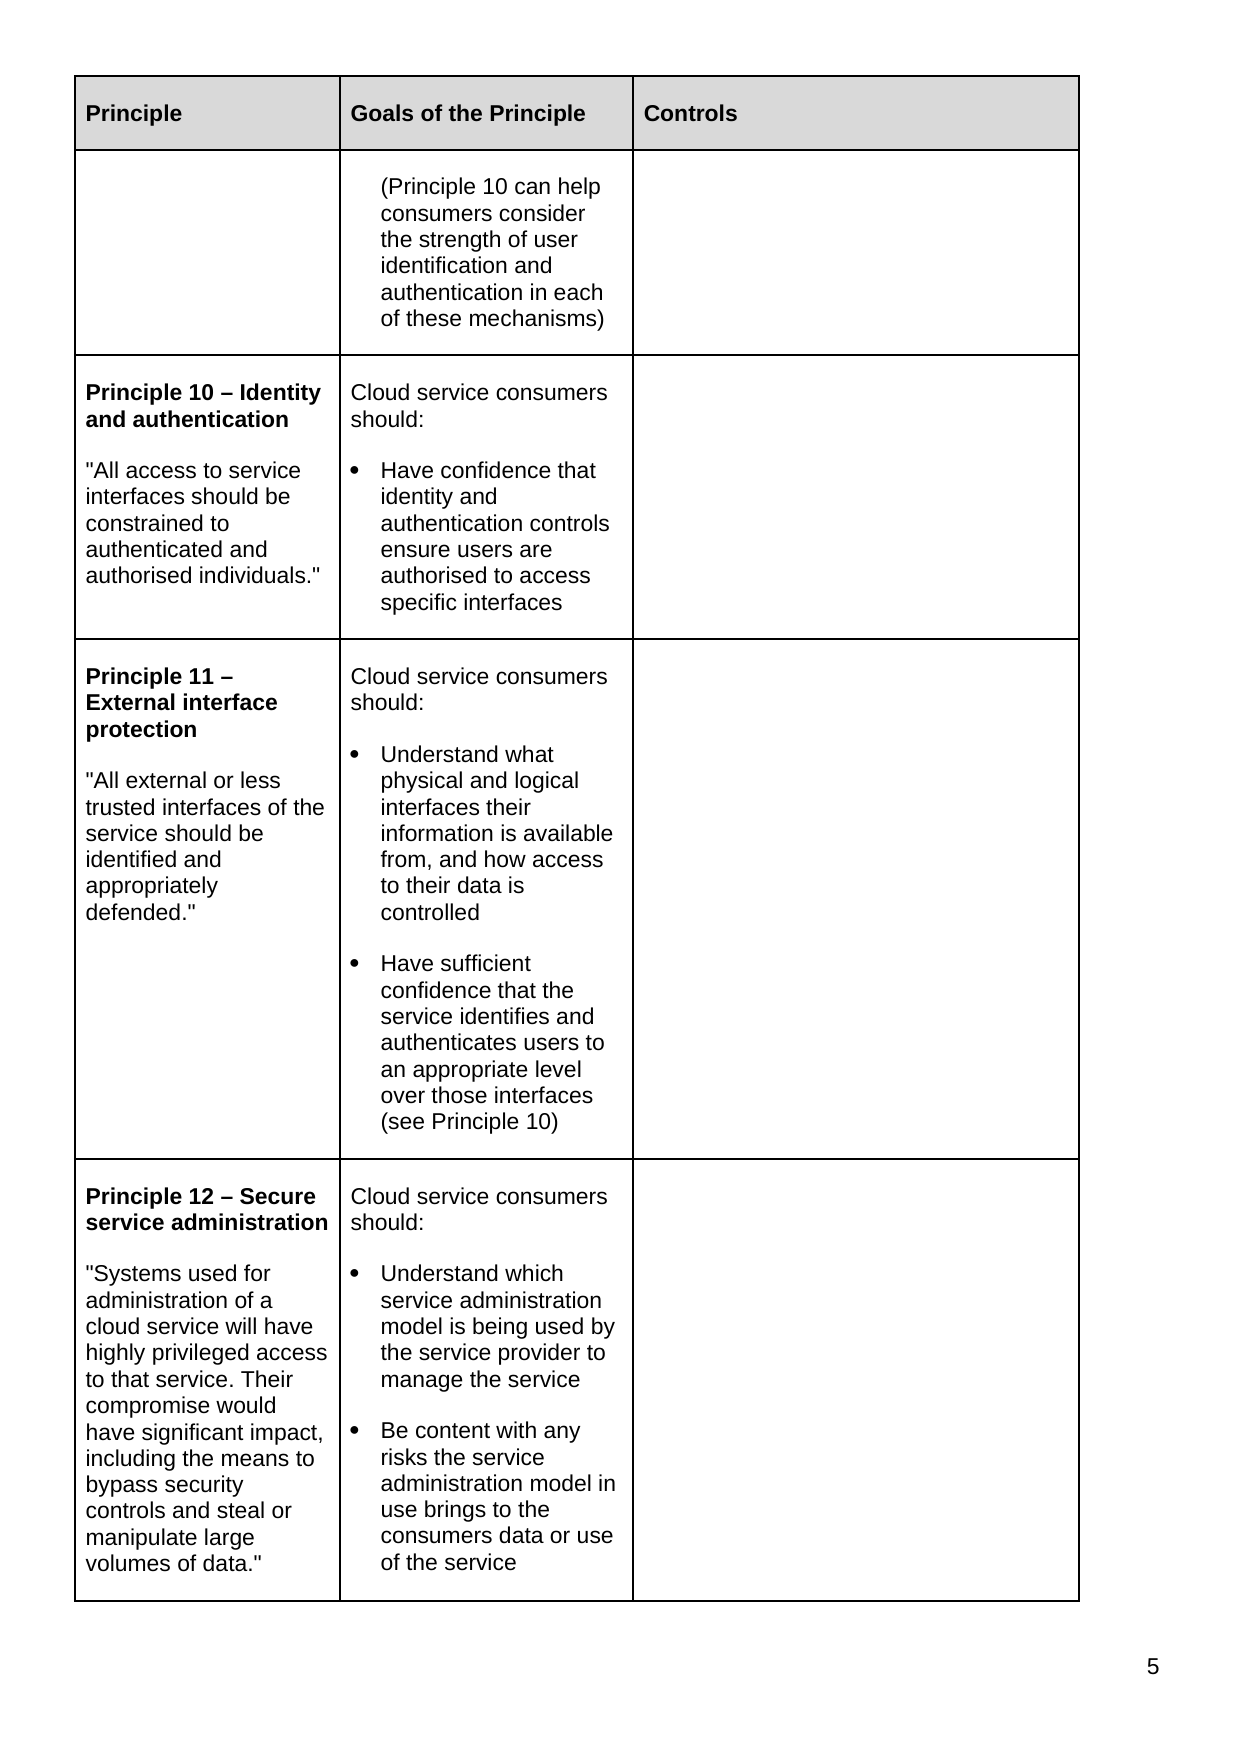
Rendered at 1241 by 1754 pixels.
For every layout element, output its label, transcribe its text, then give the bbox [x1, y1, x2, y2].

table_cell Principle 10 – Identity and authentication "All access to service interfaces should be constrained to authenticated and authorised individuals." [76, 356, 339, 638]
table_cell Cloud service consumers should: Have confidence that identity and authentication controls ensure users are authorised to access specific interfaces [341, 356, 632, 638]
table_header Principle [76, 77, 339, 149]
table_cell (Principle 10 can help consumers consider the strength of user identification and authentication in each of these mechanisms) [341, 151, 632, 354]
table_cell [634, 640, 1078, 1158]
table_cell Cloud service consumers should: Understand what physical and logical interfaces their information is available from, and how access to their data is controlled Have sufficient confidence that the service identifies and authenticates users to an appropriate level over those interfaces (see Principle 10) [341, 640, 632, 1158]
table_cell Cloud service consumers should: Understand which service administration model is being used by the service provider to manage the service Be content with any risks the service administration model in use brings to the consumers data or use of the service [341, 1160, 632, 1599]
table_header Goals of the Principle [341, 77, 632, 149]
table_cell [634, 1160, 1078, 1599]
table_cell [76, 151, 339, 354]
table_cell [634, 151, 1078, 354]
table_cell Principle 12 – Secure service administration "Systems used for administration of a cloud service will have highly privileged access to that service. Their compromise would have significant impact, including the means to bypass security controls and steal or manipulate large volumes of data." [76, 1160, 339, 1599]
table_header Controls [634, 77, 1078, 149]
table_cell [634, 356, 1078, 638]
table_cell Principle 11 – External interface protection "All external or less trusted interfaces of the service should be identified and appropriately defended." [76, 640, 339, 1158]
